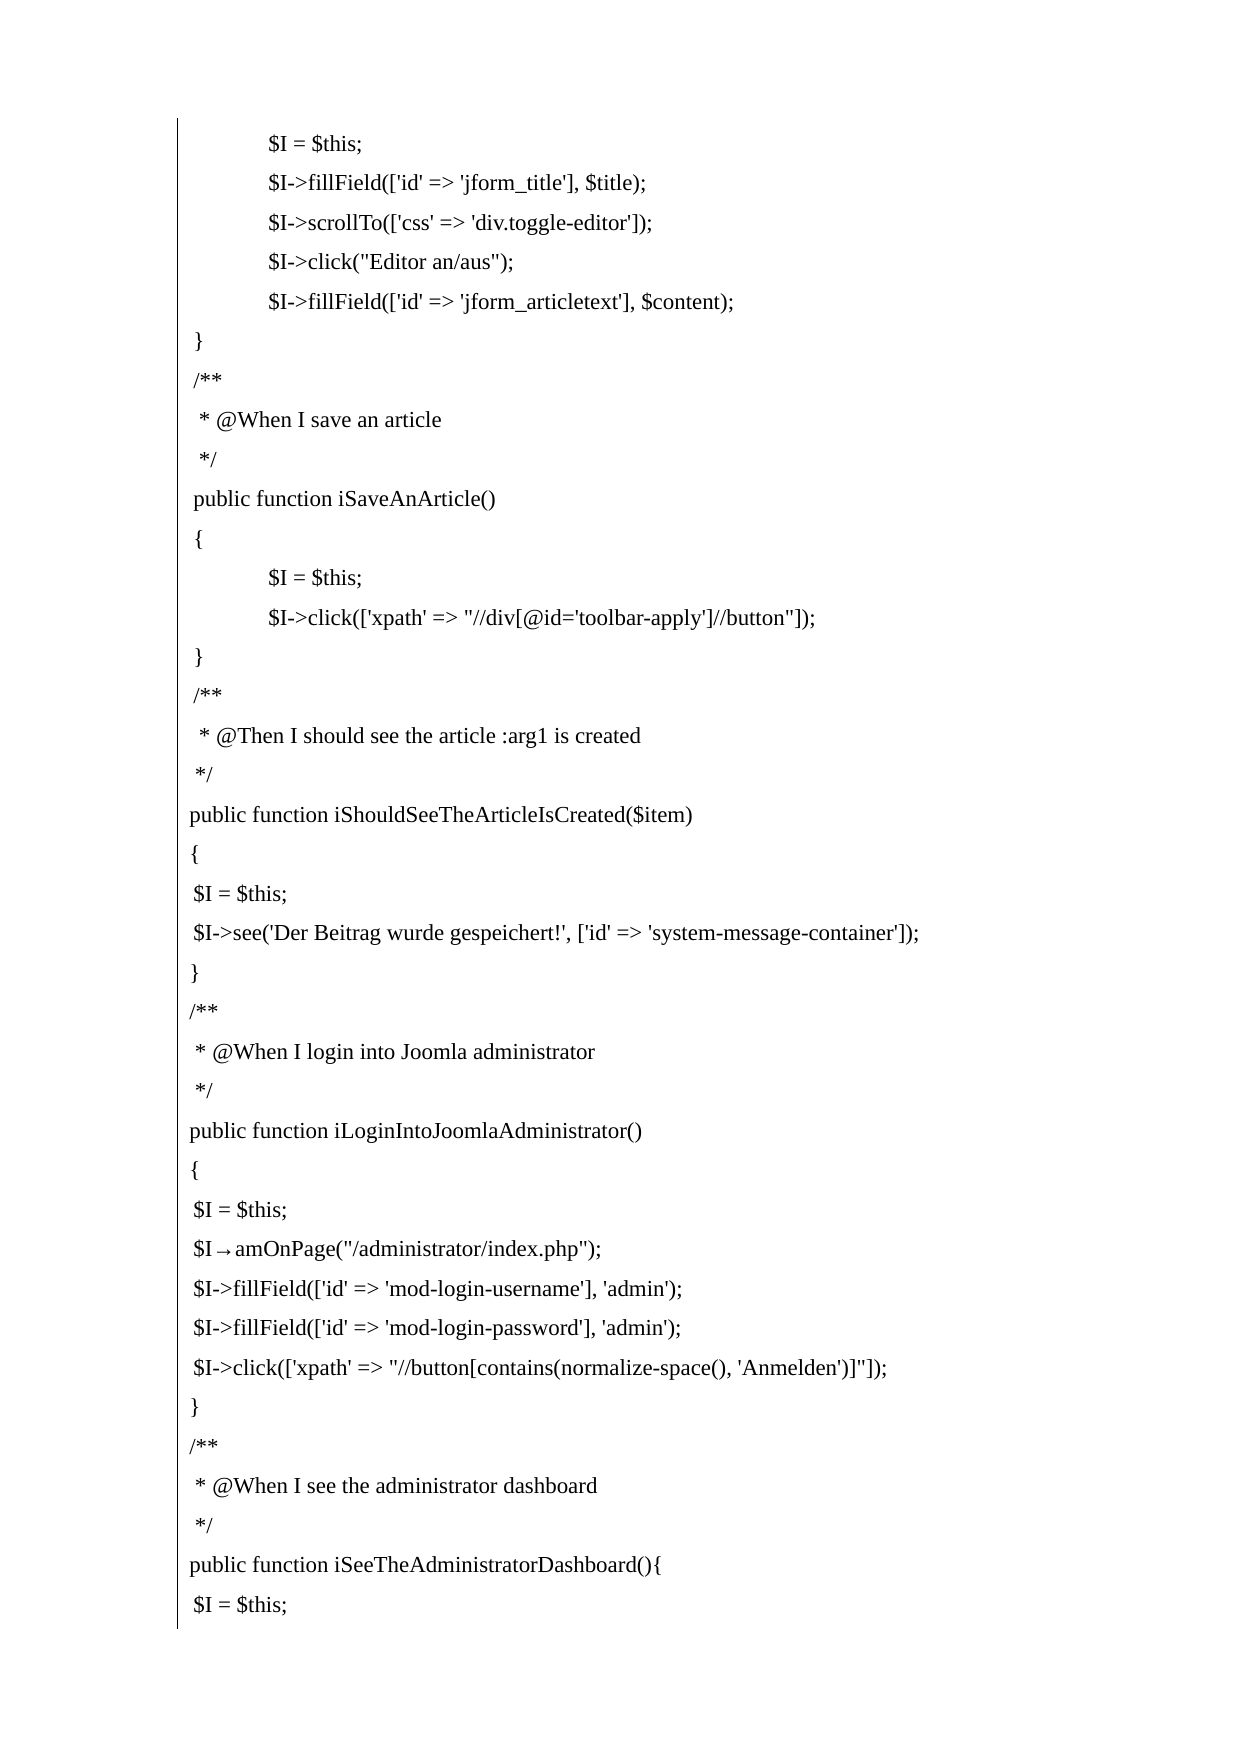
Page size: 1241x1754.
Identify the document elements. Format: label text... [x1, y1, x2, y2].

text $I = $this; $I->fillField(['id' => 'jform_title'], $title); $I->scrollTo(['css' => 'div.toggle-editor']); $I->click("Editor an/aus"); $I->fillField(['id' => 'jform_articletext'], $content); } /** * @When I save an article */ public function iSaveAnArticle() { $I = $this; $I->click(['xpath' => "//div[@id='toolbar-apply']//button"]); } /** * @Then I should see the article :arg1 is created */ public function iShouldSeeTheArticleIsCreated($item) { $I = $this; $I->see('Der Beitrag wurde gespeichert!', ['id' => 'system-message-container']); } /** * @When I login into Joomla administrator */ public function iLoginIntoJoomlaAdministrator() { $I = $this; $I→amOnPage("/administrator/index.php"); $I->fillField(['id' => 'mod-login-username'], 'admin'); $I->fillField(['id' => 'mod-login-password'], 'admin'); $I->click(['xpath' => "//button[contains(normalize-space(), 'Anmelden')]"]); } /** * @When I see the administrator dashboard */ public function iSeeTheAdministratorDashboard(){ $I = $this; [178, 118, 1122, 1629]
